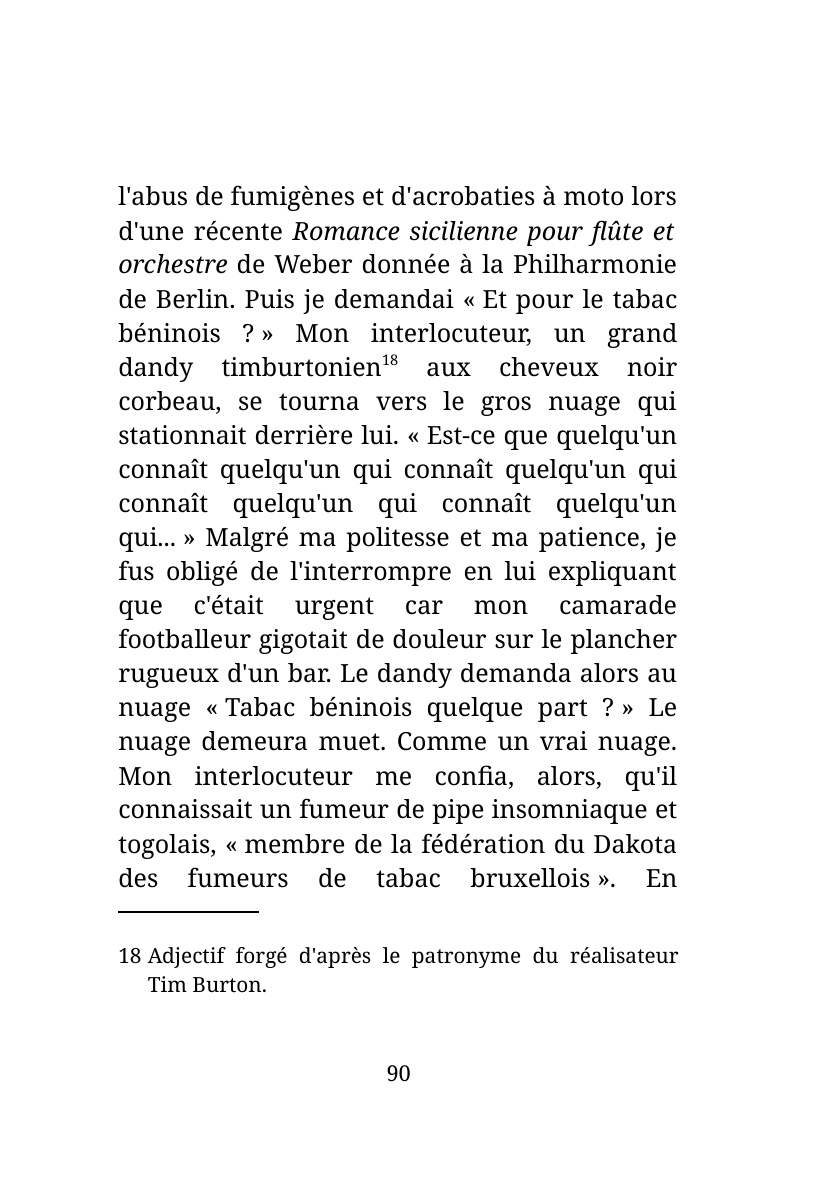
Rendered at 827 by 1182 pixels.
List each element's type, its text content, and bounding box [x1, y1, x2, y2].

text Adjectif forgé d'après le patronyme du réalisateur Tim Burton. [118, 941, 679, 998]
text l'abus de fumigènes et d'acrobaties à moto lors d'une récente Romance sicilienne pour flûte et orchestre de Weber donnée à la Philharmonie de Berlin. Puis je demandai « Et pour le tabac béninois ? » Mon interlocuteur, un grand dandy timburtonien aux cheveux noir corbeau, se tourna vers le gros nuage qui stationnait derrière lui. « Est-ce que quelqu'un connaît quelqu'un qui connaît quelqu'un qui connaît quelqu'un qui connaît quelqu'un qui... » Malgré ma politesse et ma patience, je fus obligé de l'interrompre en lui expliquant que c'était urgent car mon camarade footballeur gigotait de douleur sur le plancher rugueux d'un bar. Le dandy demanda alors au nuage « Tabac béninois quelque part ? » Le nuage demeura muet. Comme un vrai nuage. Mon interlocuteur me confia, alors, qu'il connaissait un fumeur de pipe insomniaque et togolais, « membre de la fédération du Dakota des fumeurs de tabac bruxellois ». En [118, 179, 677, 894]
